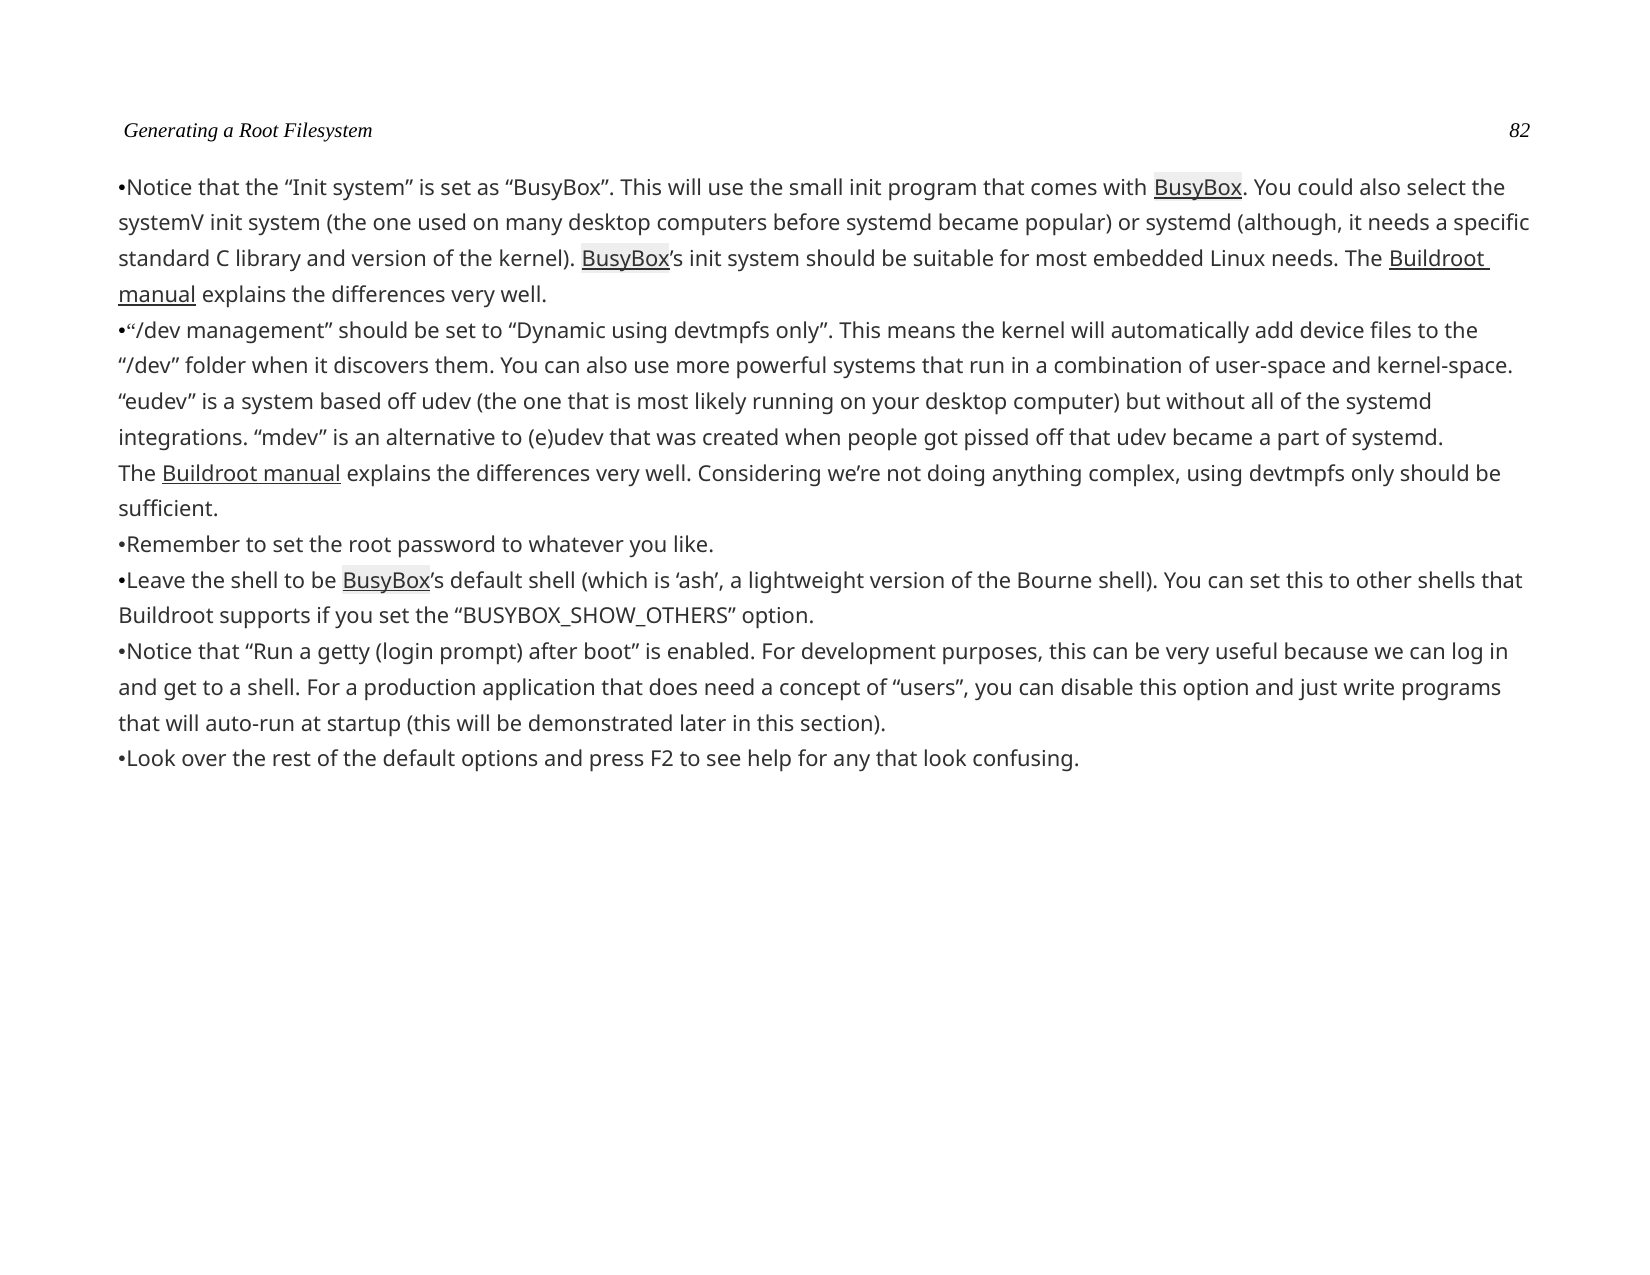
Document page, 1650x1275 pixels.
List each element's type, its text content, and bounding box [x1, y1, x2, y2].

list Notice that “Run a getty (login prompt) after boot” is enabled. For development purposes, this can be very useful because we can log in and get to a shell. For a production application that does need a concept of “users”, you can disable this option and just write programs that will auto-run at startup (this will be demonstrated later in this section). [118, 636, 1532, 737]
list “/dev management” should be set to “Dynamic using devtmpfs only”. This means the kernel will automatically add device files to the “/dev” folder when it discovers them. You can also use more powerful systems that run in a combination of user-space and kernel-space. “eudev” is a system based off udev (the one that is most likely running on your desktop computer) but without all of the systemd integrations. “mdev” is an alternative to (e)udev that was created when people got pissed off that udev became a part of systemd. The Buildroot manual explains the differences very well. Considering we’re not doing anything complex, using devtmpfs only should be sufficient. [118, 314, 1532, 523]
list Look over the rest of the default options and press F2 to see help for any that look confusing. [118, 743, 1532, 773]
list Remember to set the root password to whatever you like. [118, 529, 1532, 559]
list Notice that the “Init system” is set as “BusyBox”. This will use the small init program that comes with BusyBox. You could also select the systemV init system (the one used on many desktop computers before systemd became popular) or systemd (although, it needs a specific standard C library and version of the kernel). BusyBox’s init system should be suitable for most embedded Linux needs. The Buildroot manual explains the differences very well. [118, 172, 1532, 309]
list Leave the shell to be BusyBox’s default shell (which is ‘ash’, a lightweight version of the Bourne shell). You can set this to other shells that Buildroot supports if you set the “BUSYBOX_SHOW_OTHERS” option. [118, 565, 1532, 630]
